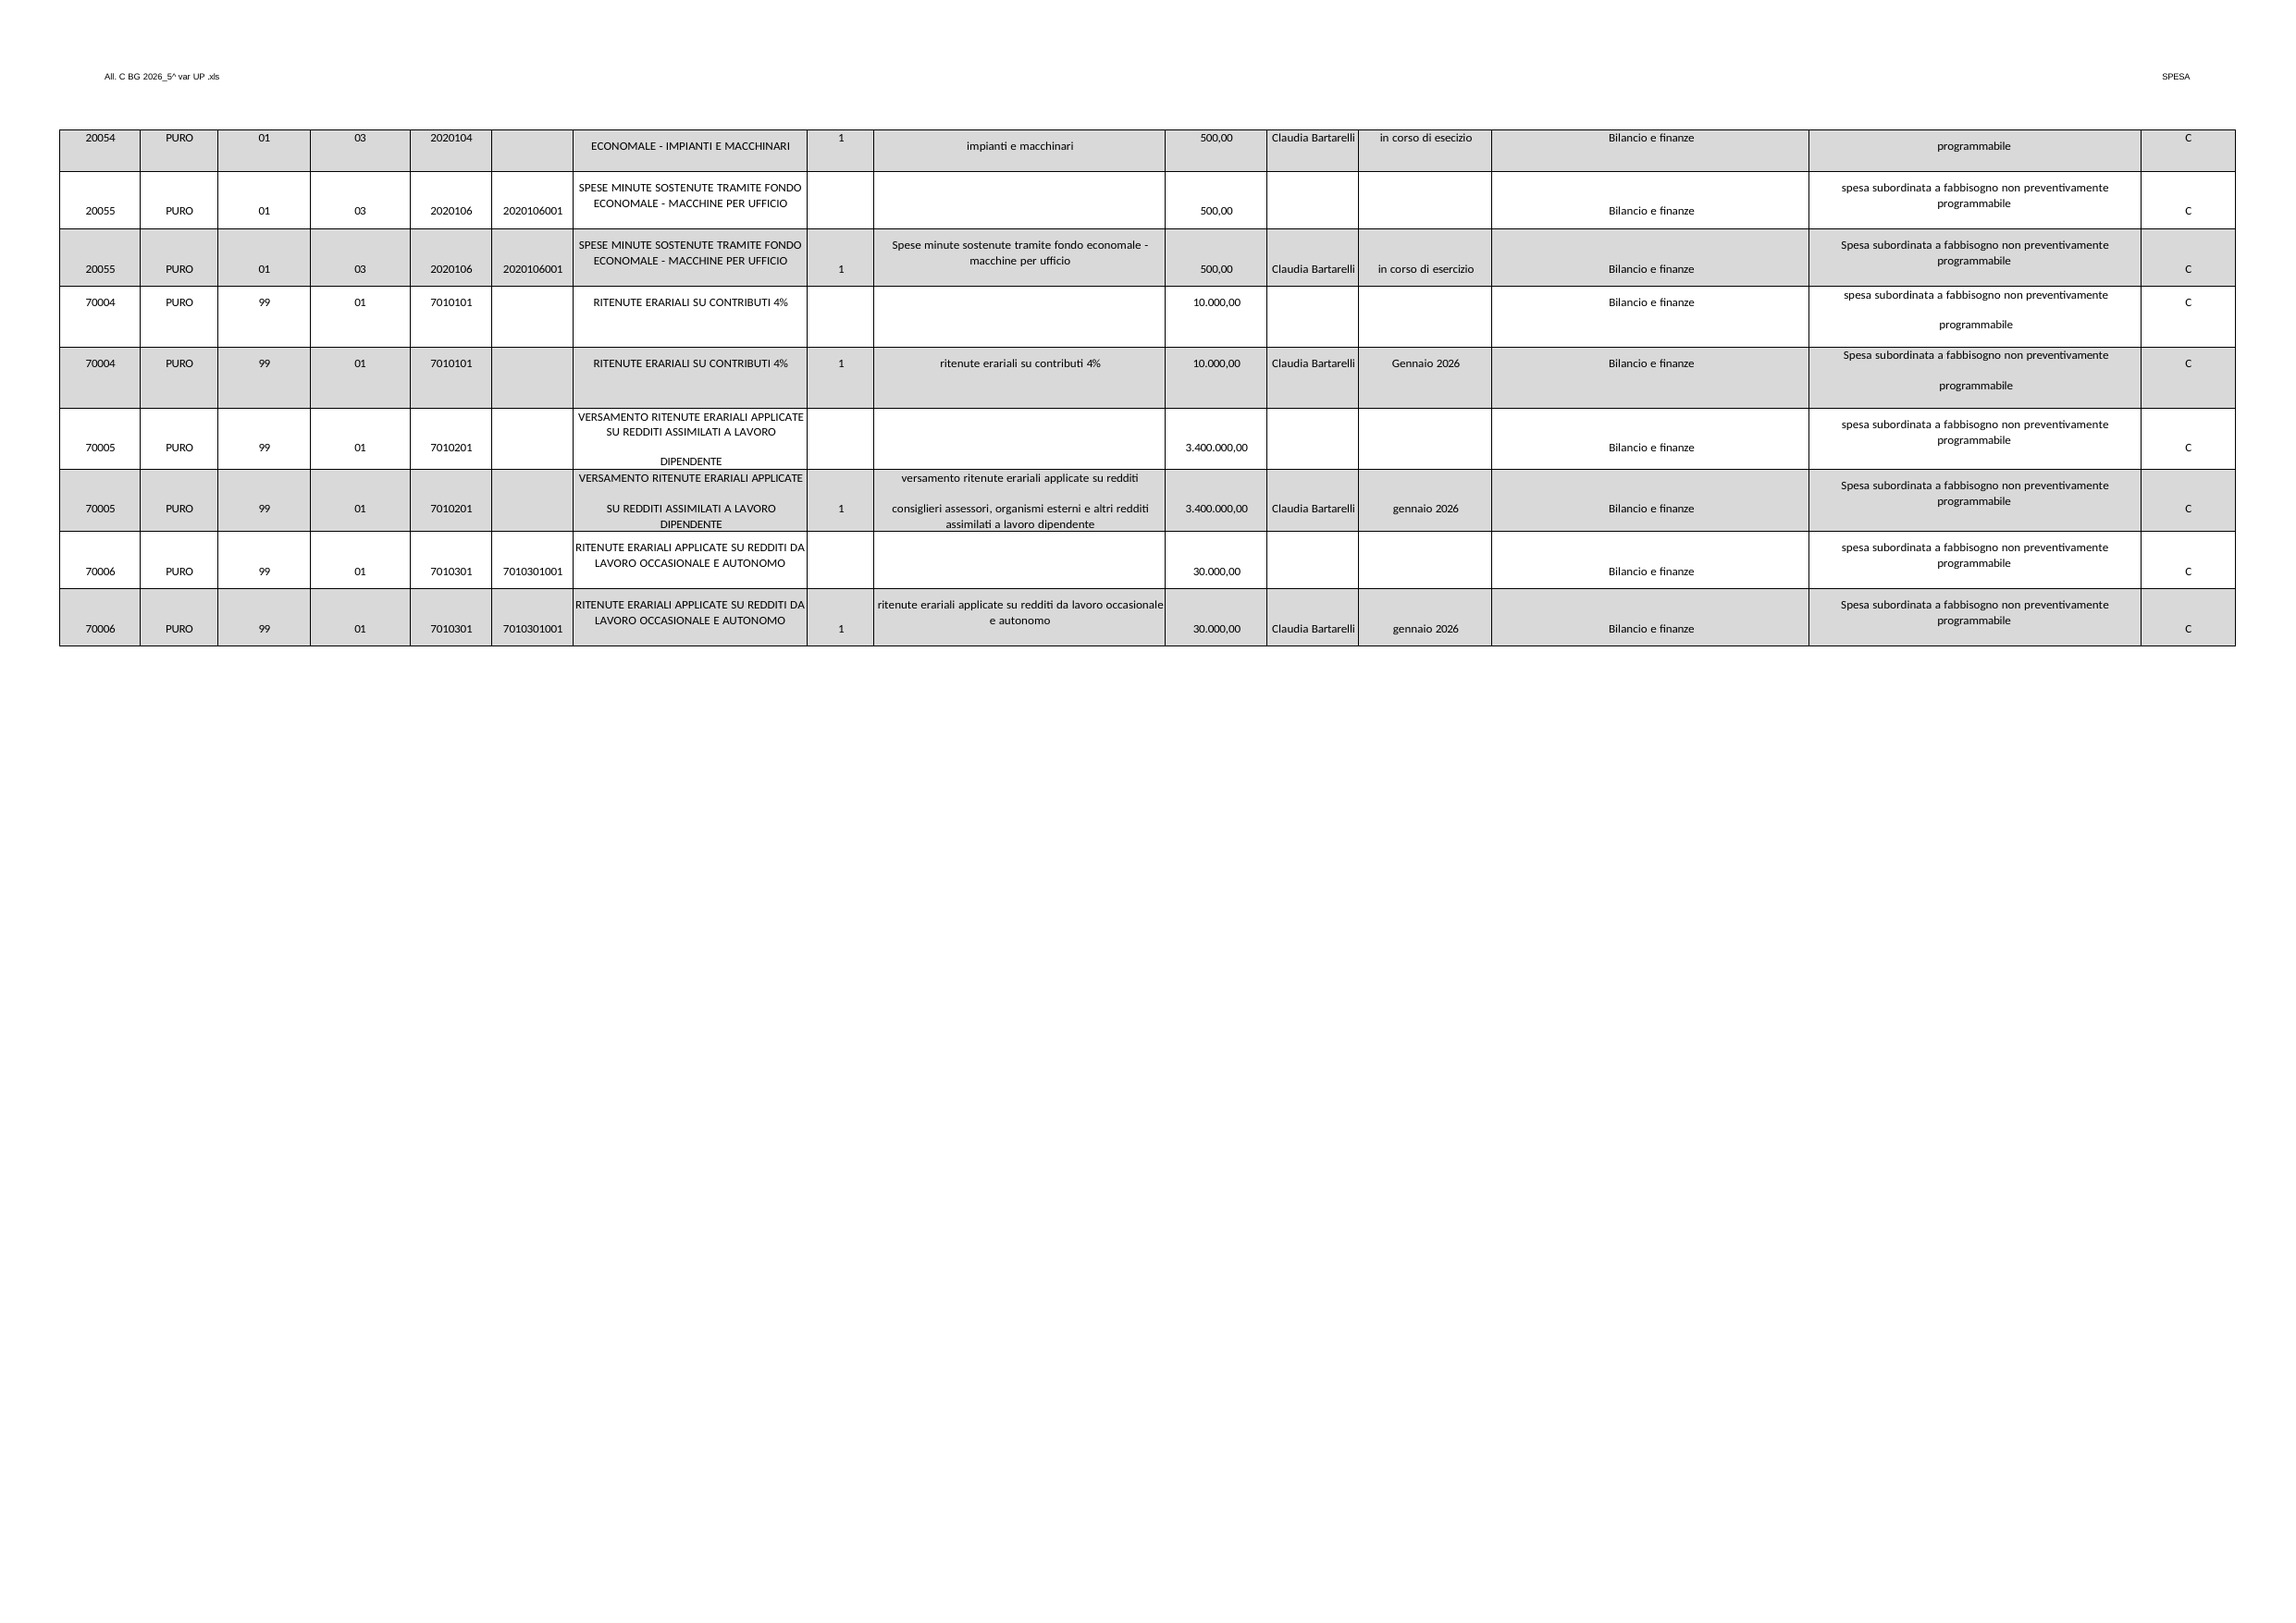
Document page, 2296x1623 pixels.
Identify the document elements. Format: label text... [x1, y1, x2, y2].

table_cell 70004 [60, 287, 140, 347]
table_cell Spesa subordinata a fabbisogno non preventivamente programmabile [1809, 470, 2141, 531]
table_cell 01 [218, 130, 310, 171]
table_cell [1267, 172, 1358, 228]
table_cell 20055 [60, 229, 140, 286]
table_cell Bilancio e finanze [1492, 532, 1808, 588]
table_cell Bilancio e finanze [1492, 229, 1808, 286]
table_cell 7010201 [411, 470, 491, 531]
table_cell 2020104 [411, 130, 491, 171]
table_cell [492, 409, 573, 469]
table_cell 2020106001 [492, 172, 573, 228]
table_cell 01 [311, 348, 410, 408]
table_cell Bilancio e finanze [1492, 348, 1808, 408]
table_cell C [2142, 287, 2235, 347]
table_cell 03 [311, 172, 410, 228]
table_cell gennaio 2026 [1359, 470, 1491, 531]
table_cell Claudia Bartarelli [1267, 130, 1358, 171]
table_cell Spesa subordinata a fabbisogno non preventivamente programmabile [1809, 589, 2141, 646]
table_cell 01 [311, 287, 410, 347]
table_cell [874, 172, 1165, 228]
table_cell C [2142, 532, 2235, 588]
table_cell PURO [141, 589, 217, 646]
table_cell C [2142, 172, 2235, 228]
table_cell 500,00 [1166, 229, 1266, 286]
table_cell 70005 [60, 409, 140, 469]
table_cell C [2142, 470, 2235, 531]
table_cell C [2142, 229, 2235, 286]
table_cell 7010301 [411, 532, 491, 588]
table_cell C [2142, 130, 2235, 171]
table_cell 7010301001 [492, 589, 573, 646]
table_cell Bilancio e finanze [1492, 172, 1808, 228]
table_cell [1267, 287, 1358, 347]
table_cell [492, 348, 573, 408]
table_cell 3.400.000,00 [1166, 470, 1266, 531]
table_cell Claudia Bartarelli [1267, 229, 1358, 286]
table_cell Spese minute sostenute tramite fondo economale - macchine per ufficio [874, 229, 1165, 286]
table_cell 20055 [60, 172, 140, 228]
table_cell VERSAMENTO RITENUTE ERARIALI APPLICATE SU REDDITI ASSIMILATI A LAVORO DIPENDENTE [574, 409, 807, 469]
table_cell ritenute erariali su contributi 4% [874, 348, 1165, 408]
table_cell 7010101 [411, 287, 491, 347]
table_cell 99 [218, 287, 310, 347]
table_cell 01 [218, 229, 310, 286]
table_cell PURO [141, 130, 217, 171]
table_cell 1 [808, 130, 873, 171]
table_cell PURO [141, 470, 217, 531]
table_cell 2020106 [411, 172, 491, 228]
table_cell Bilancio e finanze [1492, 409, 1808, 469]
table_cell Spesa subordinata a fabbisogno non preventivamente programmabile [1809, 348, 2141, 408]
table_cell 99 [218, 532, 310, 588]
table_cell Spesa subordinata a fabbisogno non preventivamente programmabile [1809, 229, 2141, 286]
table_cell [492, 130, 573, 171]
table_cell [874, 409, 1165, 469]
table_cell PURO [141, 172, 217, 228]
table_cell [1267, 532, 1358, 588]
table_cell Bilancio e finanze [1492, 470, 1808, 531]
table_cell Bilancio e finanze [1492, 589, 1808, 646]
table_cell C [2142, 348, 2235, 408]
table_cell 99 [218, 409, 310, 469]
table_cell RITENUTE ERARIALI APPLICATE SU REDDITI DA LAVORO OCCASIONALE E AUTONOMO [574, 532, 807, 588]
table_cell 01 [218, 172, 310, 228]
table_cell 70006 [60, 532, 140, 588]
table_cell 01 [311, 589, 410, 646]
table_cell PURO [141, 348, 217, 408]
table_cell 99 [218, 470, 310, 531]
table_cell in corso di esercizio [1359, 229, 1491, 286]
table_cell RITENUTE ERARIALI SU CONTRIBUTI 4% [574, 348, 807, 408]
table_cell - impianti e macchinari [874, 130, 1165, 171]
table_cell 99 [218, 589, 310, 646]
table_cell 500,00 [1166, 130, 1266, 171]
table_cell 70005 [60, 470, 140, 531]
table_cell [808, 532, 873, 588]
table_cell Gennaio 2026 [1359, 348, 1491, 408]
table_cell Claudia Bartarelli [1267, 589, 1358, 646]
table_cell 01 [311, 409, 410, 469]
table_cell [1359, 532, 1491, 588]
table_cell 10.000,00 [1166, 287, 1266, 347]
table_cell [808, 287, 873, 347]
table_cell spesa subordinata a fabbisogno non preventivamente programmabile [1809, 532, 2141, 588]
table_cell [1267, 409, 1358, 469]
table_cell PURO [141, 409, 217, 469]
table_cell RITENUTE ERARIALI APPLICATE SU REDDITI DA LAVORO OCCASIONALE E AUTONOMO [574, 589, 807, 646]
table_cell [808, 409, 873, 469]
table_cell 7010301 [411, 589, 491, 646]
table_cell spesa subordinata a fabbisogno non preventivamente programmabile [1809, 287, 2141, 347]
table_cell 3.400.000,00 [1166, 409, 1266, 469]
table_cell spesa subordinata a fabbisogno non preventivamente programmabile [1809, 409, 2141, 469]
table_cell programmabile [1809, 130, 2141, 171]
table_cell 03 [311, 229, 410, 286]
table_cell 1 [808, 229, 873, 286]
table_cell [874, 287, 1165, 347]
table_cell [492, 287, 573, 347]
table_cell 1 [808, 589, 873, 646]
table_cell 03 [311, 130, 410, 171]
table_cell SPESE MINUTE SOSTENUTE TRAMITE FONDO ECONOMALE - MACCHINE PER UFFICIO [574, 172, 807, 228]
table_cell [1359, 172, 1491, 228]
table_cell VERSAMENTO RITENUTE ERARIALI APPLICATE SU REDDITI ASSIMILATI A LAVORO DIPENDENTE [574, 470, 807, 531]
table_cell 20054 [60, 130, 140, 171]
table_cell RITENUTE ERARIALI SU CONTRIBUTI 4% [574, 287, 807, 347]
table_cell PURO [141, 287, 217, 347]
table_cell in corso di esecizio [1359, 130, 1491, 171]
table_cell versamento ritenute erariali applicate su redditi consiglieri assessori, organismi esterni e altri redditi assimilati a lavoro dipendente [874, 470, 1165, 531]
table_cell PURO [141, 532, 217, 588]
table_cell 70006 [60, 589, 140, 646]
table_cell 01 [311, 532, 410, 588]
table_cell 2020106001 [492, 229, 573, 286]
table_cell 70004 [60, 348, 140, 408]
table_cell [1359, 409, 1491, 469]
table_cell [492, 470, 573, 531]
table_cell 7010101 [411, 348, 491, 408]
table_cell 2020106 [411, 229, 491, 286]
table_cell 1 [808, 470, 873, 531]
table_cell PURO [141, 229, 217, 286]
table_cell ritenute erariali applicate su redditi da lavoro occasionale e autonomo [874, 589, 1165, 646]
table_cell C [2142, 589, 2235, 646]
table_cell 01 [311, 470, 410, 531]
table_cell [1359, 287, 1491, 347]
table_cell 1 [808, 348, 873, 408]
table_cell C [2142, 409, 2235, 469]
table_cell 99 [218, 348, 310, 408]
table_cell gennaio 2026 [1359, 589, 1491, 646]
table_cell 10.000,00 [1166, 348, 1266, 408]
table_cell Claudia Bartarelli [1267, 470, 1358, 531]
table_cell SPESE MINUTE SOSTENUTE TRAMITE FONDO ECONOMALE - MACCHINE PER UFFICIO [574, 229, 807, 286]
table_cell 30.000,00 [1166, 589, 1266, 646]
table_cell Bilancio e finanze [1492, 130, 1808, 171]
table_cell [874, 532, 1165, 588]
table_cell 7010201 [411, 409, 491, 469]
table_cell 7010301001 [492, 532, 573, 588]
table_cell 500,00 [1166, 172, 1266, 228]
table_cell 30.000,00 [1166, 532, 1266, 588]
table_cell spesa subordinata a fabbisogno non preventivamente programmabile [1809, 172, 2141, 228]
table_cell [808, 172, 873, 228]
table_cell ECONOMALE - IMPIANTI E MACCHINARI [574, 130, 807, 171]
table_cell Claudia Bartarelli [1267, 348, 1358, 408]
table_cell Bilancio e finanze [1492, 287, 1808, 347]
